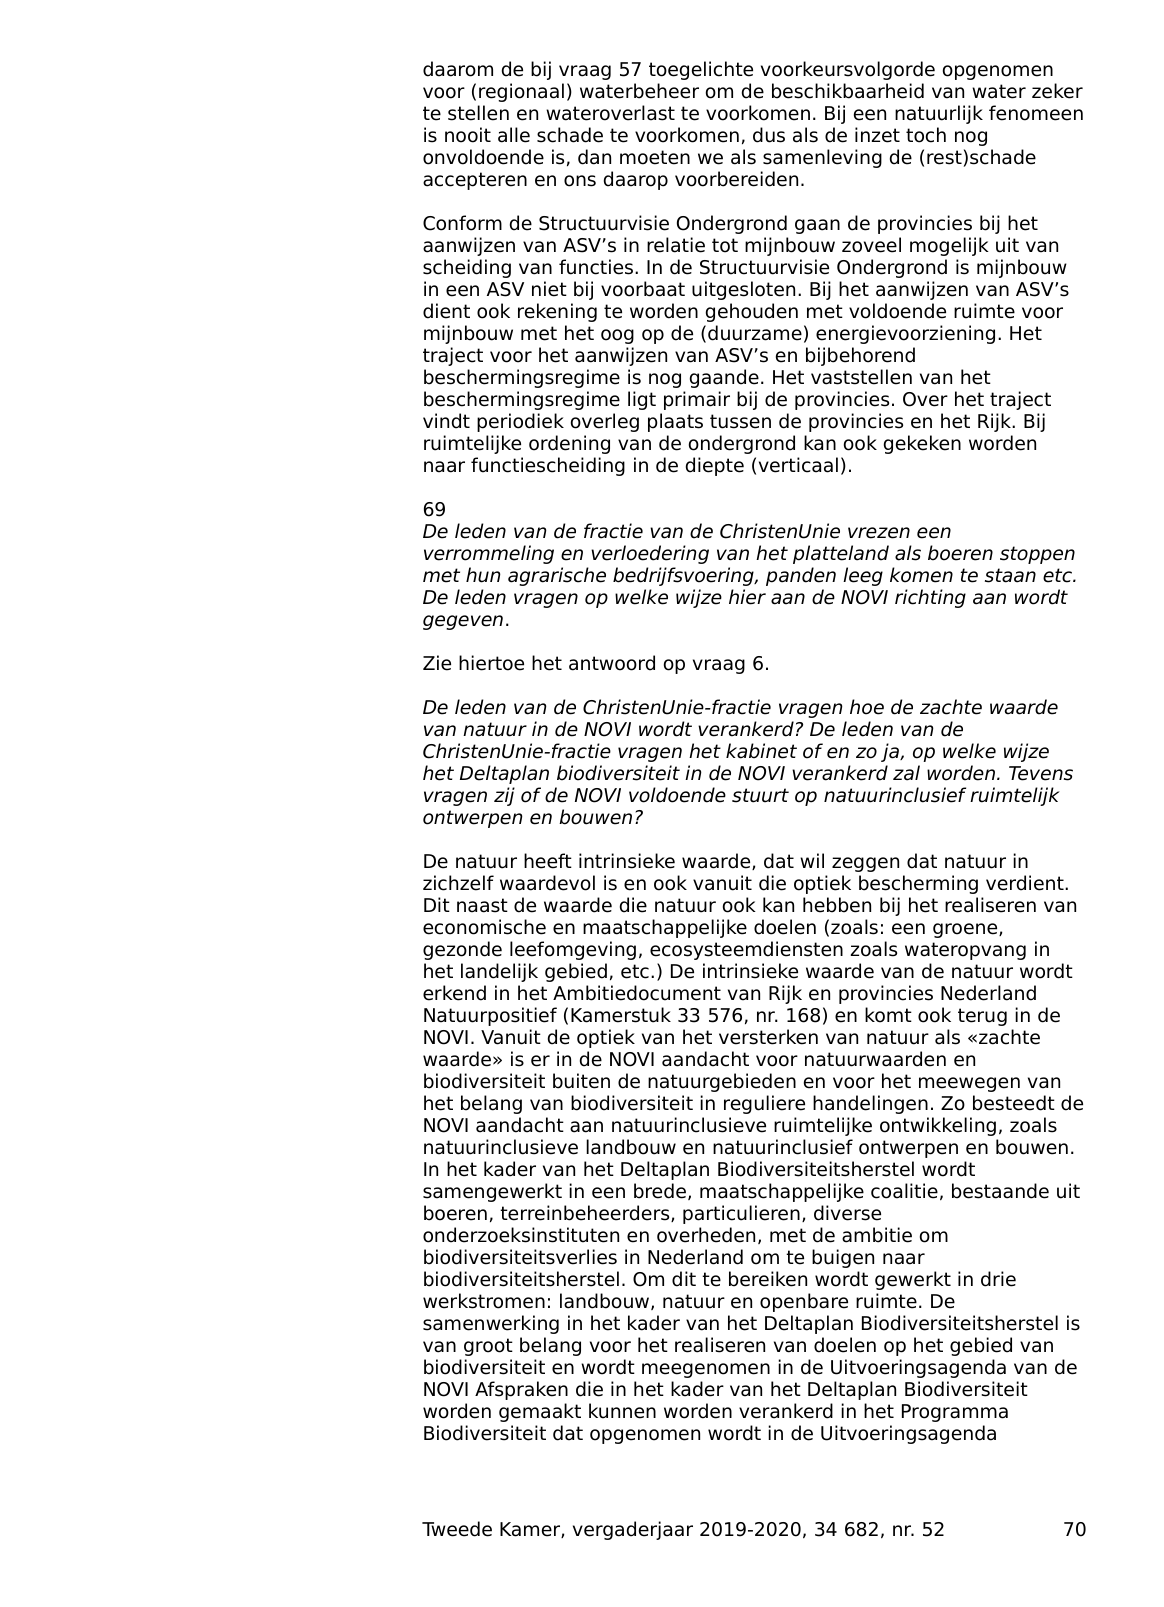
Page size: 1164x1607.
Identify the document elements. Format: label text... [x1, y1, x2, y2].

text De leden van de ChristenUnie-fractie vragen hoe de zachte waarde van natuur in de NOVI wordt verankerd? De leden van de ChristenUnie-fractie vragen het kabinet of en zo ja, op welke wijze het Deltaplan biodiversiteit in de NOVI verankerd zal worden. Tevens vragen zij of de NOVI voldoende stuurt op natuurinclusief ruimtelijk ontwerpen en bouwen? [422, 697, 1087, 829]
text De natuur heeft intrinsieke waarde, dat wil zeggen dat natuur in zichzelf waardevol is en ook vanuit die optiek bescherming verdient. Dit naast de waarde die natuur ook kan hebben bij het realiseren van economische en maatschappelijke doelen (zoals: een groene, gezonde leefomgeving, ecosysteemdiensten zoals wateropvang in het landelijk gebied, etc.) De intrinsieke waarde van de natuur wordt erkend in het Ambitiedocument van Rijk en provincies Nederland Natuurpositief (Kamerstuk 33 576, nr. 168) en komt ook terug in de NOVI. Vanuit de optiek van het versterken van natuur als «zachte waarde» is er in de NOVI aandacht voor natuurwaarden en biodiversiteit buiten de natuurgebieden en voor het meewegen van het belang van biodiversiteit in reguliere handelingen. Zo besteedt de NOVI aandacht aan natuurinclusieve ruimtelijke ontwikkeling, zoals natuurinclusieve landbouw en natuurinclusief ontwerpen en bouwen. In het kader van het Deltaplan Biodiversiteitsherstel wordt samengewerkt in een brede, maatschappelijke coalitie, bestaande uit boeren, terreinbeheerders, particulieren, diverse onderzoeksinstituten en overheden, met de ambitie om biodiversiteitsverlies in Nederland om te buigen naar biodiversiteitsherstel. Om dit te bereiken wordt gewerkt in drie werkstromen: landbouw, natuur en openbare ruimte. De samenwerking in het kader van het Deltaplan Biodiversiteitsherstel is van groot belang voor het realiseren van doelen op het gebied van biodiversiteit en wordt meegenomen in de Uitvoeringsagenda van de NOVI Afspraken die in het kader van het Deltaplan Biodiversiteit worden gemaakt kunnen worden verankerd in het Programma Biodiversiteit dat opgenomen wordt in de Uitvoeringsagenda [422, 851, 1087, 1445]
text Conform de Structuurvisie Ondergrond gaan de provincies bij het aanwijzen van ASV’s in relatie tot mijnbouw zoveel mogelijk uit van scheiding van functies. In de Structuurvisie Ondergrond is mijnbouw in een ASV niet bij voorbaat uitgesloten. Bij het aanwijzen van ASV’s dient ook rekening te worden gehouden met voldoende ruimte voor mijnbouw met het oog op de (duurzame) energievoorziening. Het traject voor het aanwijzen van ASV’s en bijbehorend beschermingsregime is nog gaande. Het vaststellen van het beschermingsregime ligt primair bij de provincies. Over het traject vindt periodiek overleg plaats tussen de provincies en het Rijk. Bij ruimtelijke ordening van de ondergrond kan ook gekeken worden naar functiescheiding in de diepte (verticaal). [422, 213, 1087, 477]
text daarom de bij vraag 57 toegelichte voorkeursvolgorde opgenomen voor (regionaal) waterbeheer om de beschikbaarheid van water zeker te stellen en wateroverlast te voorkomen. Bij een natuurlijk fenomeen is nooit alle schade te voorkomen, dus als de inzet toch nog onvoldoende is, dan moeten we als samenleving de (rest)schade accepteren en ons daarop voorbereiden. [422, 59, 1087, 191]
text De leden van de fractie van de ChristenUnie vrezen een verrommeling en verloedering van het platteland als boeren stoppen met hun agrarische bedrijfsvoering, panden leeg komen te staan etc. De leden vragen op welke wijze hier aan de NOVI richting aan wordt gegeven. [422, 521, 1087, 631]
text Zie hiertoe het antwoord op vraag 6. [422, 653, 1087, 675]
text 69 [422, 499, 1087, 521]
